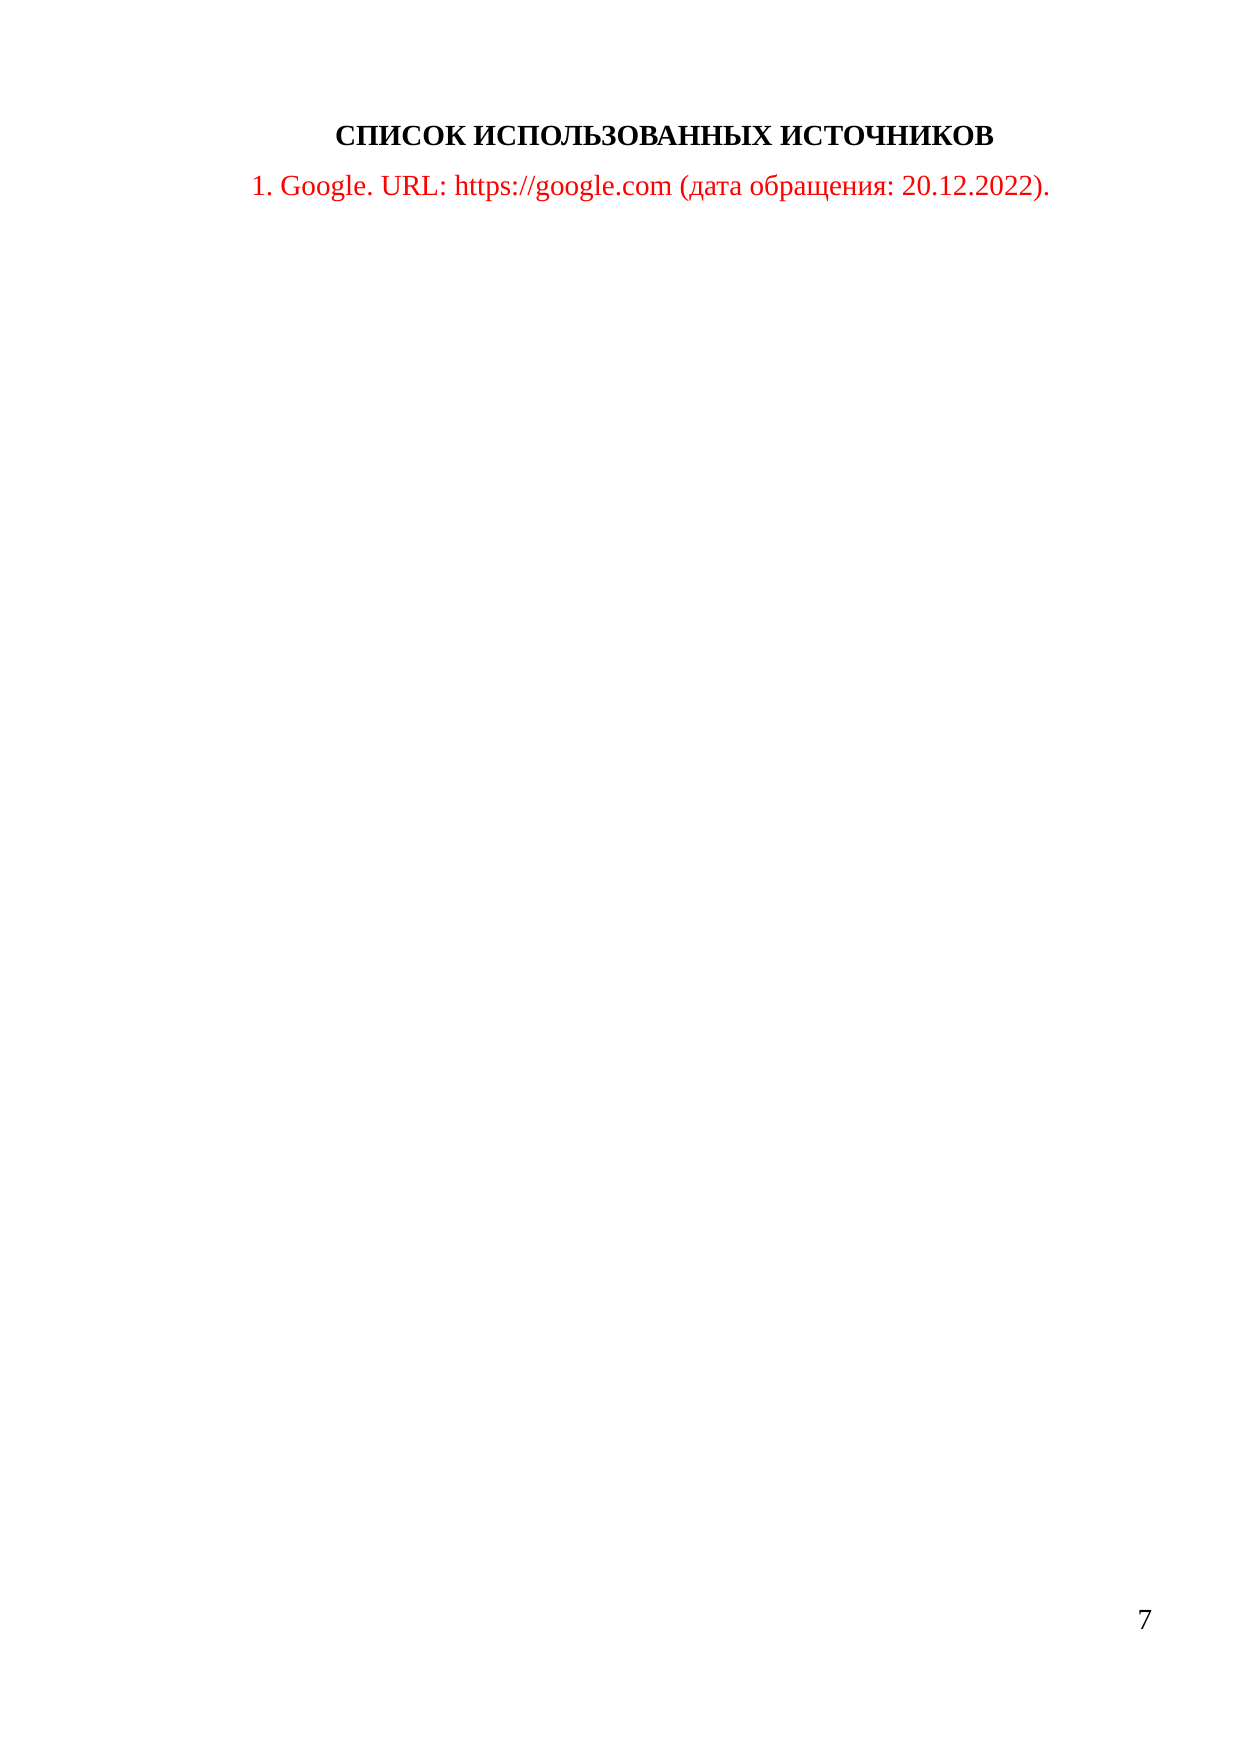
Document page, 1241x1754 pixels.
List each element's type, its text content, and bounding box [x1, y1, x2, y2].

subtitle Список использованных источников [177, 118, 1152, 152]
text 1. Google. URL: https://google.com (дата обращения: 20.12.2022). [177, 168, 1152, 202]
